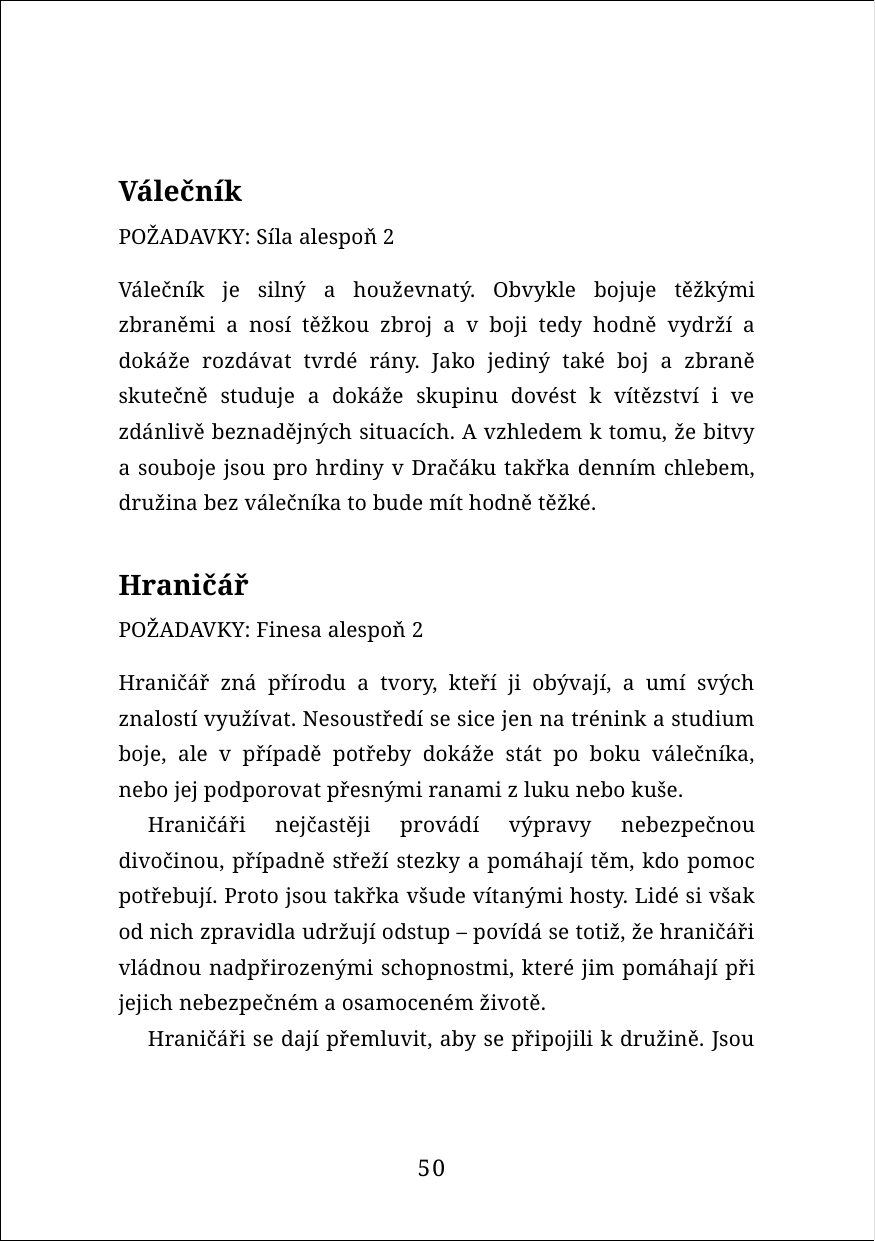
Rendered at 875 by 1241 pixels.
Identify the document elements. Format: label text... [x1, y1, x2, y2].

text POŽADAVKY: Síla alespoň 2 [118, 222, 756, 250]
subtitle Válečník [118, 172, 756, 210]
subtitle Hraničář [118, 565, 756, 603]
text Hraničář zná přírodu a tvory, kteří ji obývají, a umí svých znalostí využívat. Nesoustředí se sice jen na trénink a studium boje, ale v případě potřeby dokáže stát po boku válečníka, nebo jej podporovat přesnými ranami z luku nebo kuše. Hraničáři nejčastěji provádí výpravy nebezpečnou divočinou, případně střeží stezky a pomáhají těm, kdo pomoc potřebují. Proto jsou takřka všude vítanými hosty. Lidé si však od nich zpravidla udržují odstup – povídá se totiž, že hraničáři vládnou nadpřirozenými schopnostmi, které jim pomáhají při jejich nebezpečném a osamoceném životě. Hraničáři se dají přemluvit, aby se připojili k družině. Jsou [118, 668, 756, 1052]
text Válečník je silný a houževnatý. Obvykle bojuje těžkými zbraněmi a nosí těžkou zbroj a v boji tedy hodně vydrží a dokáže rozdávat tvrdé rány. Jako jediný také boj a zbraně skutečně studuje a dokáže skupinu dovést k vítězství i ve zdánlivě beznadějných situacích. A vzhledem k tomu, že bitvy a souboje jsou pro hrdiny v Dračáku takřka denním chlebem, družina bez válečníka to bude mít hodně těžké. [118, 275, 756, 517]
text POŽADAVKY: Finesa alespoň 2 [118, 615, 756, 644]
